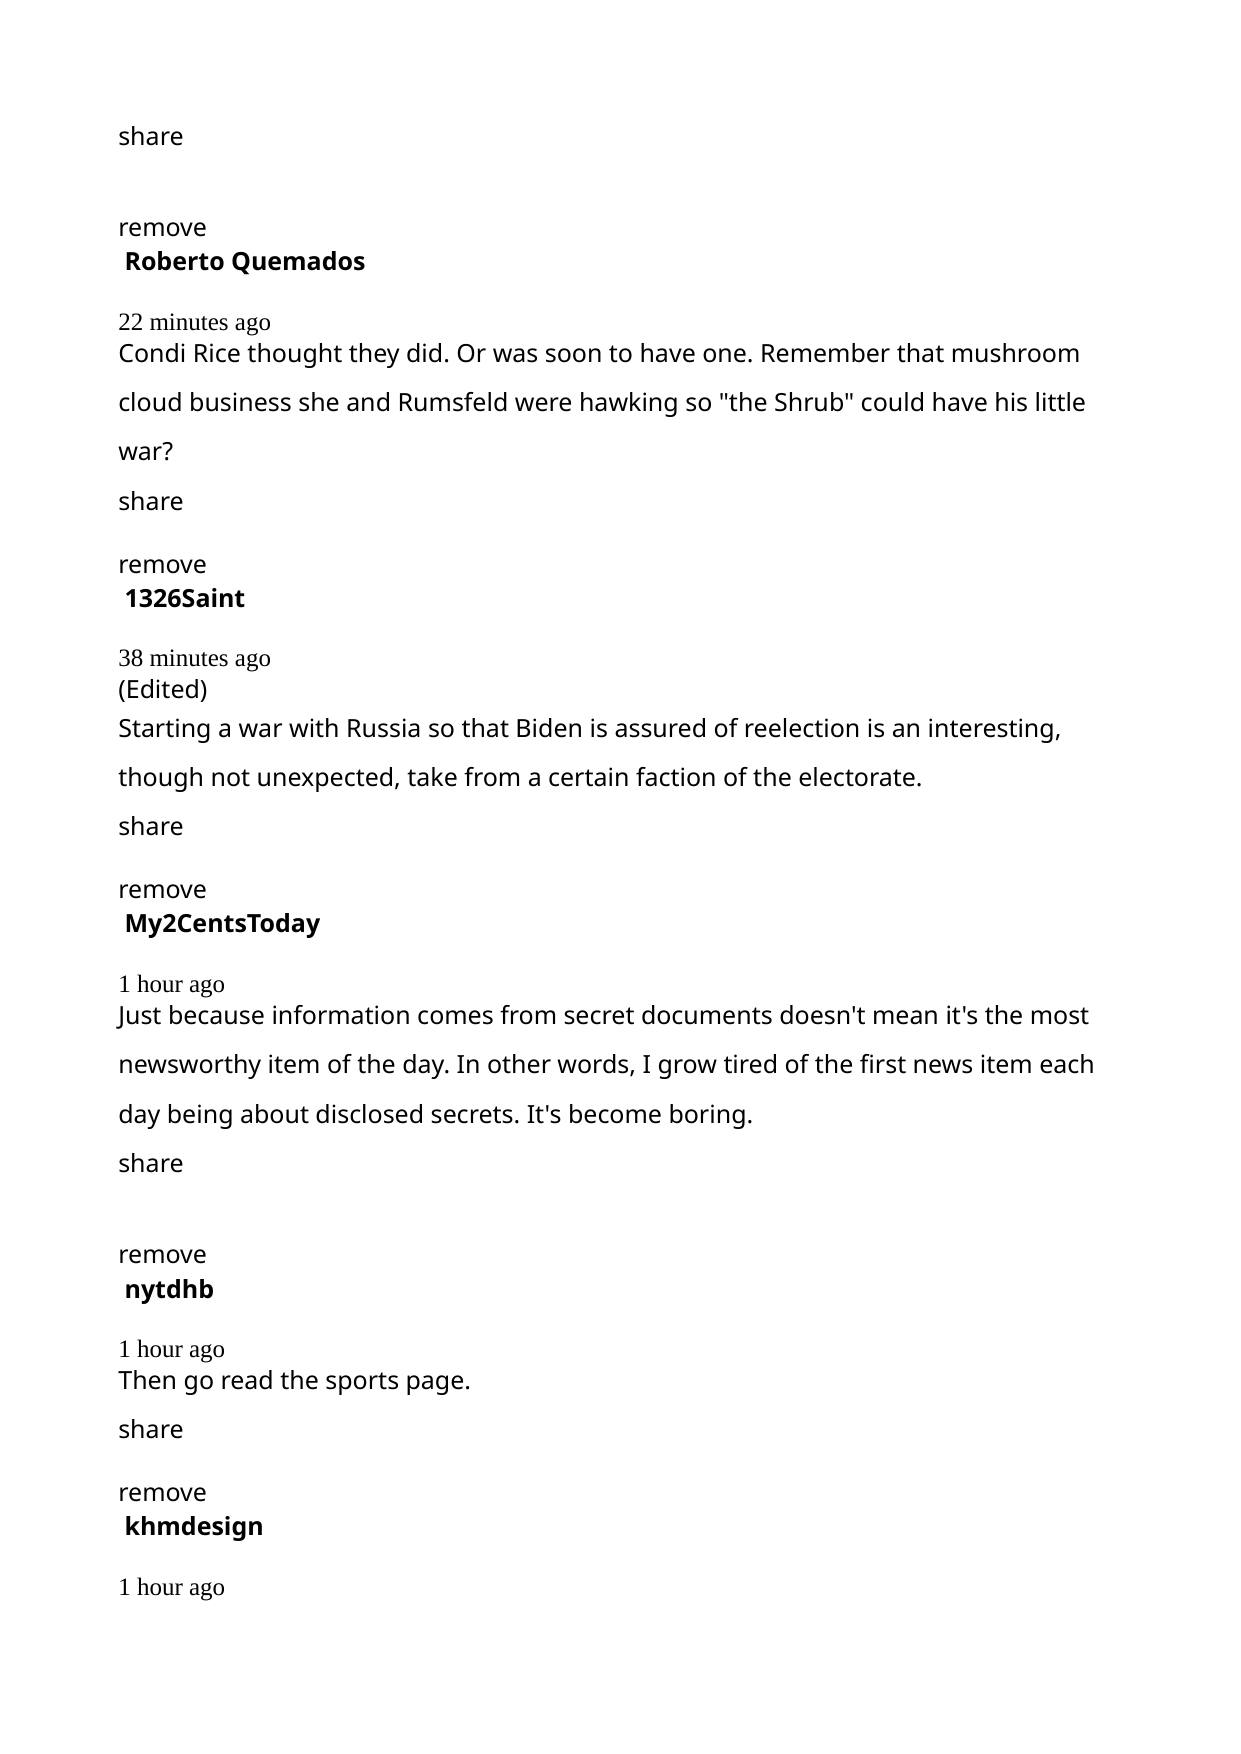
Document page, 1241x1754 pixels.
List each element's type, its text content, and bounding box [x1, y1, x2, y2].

text 1 hour ago [118, 1572, 1122, 1601]
text 22 minutes ago [118, 307, 1122, 335]
text (Edited) [118, 672, 1122, 706]
text 1 hour ago [118, 969, 1122, 997]
text Starting a war with Russia so that Biden is assured of reelection is an interesting, though not unexpected, take from a certain faction of the electorate. [118, 710, 1122, 794]
text 1 hour ago [118, 1334, 1122, 1363]
text share [118, 809, 1122, 843]
text share [118, 118, 1122, 152]
text khmdesign [124, 1509, 1122, 1543]
text remove [118, 210, 1122, 244]
text Roberto Quemados [124, 244, 1122, 278]
text Condi Rice thought they did. Or was soon to have one. Remember that mushroom cloud business she and Rumsfeld were hawking so "the Shrub" could have his little war? [118, 335, 1122, 468]
text share [118, 1146, 1122, 1180]
text 38 minutes ago [118, 643, 1122, 672]
text remove [118, 546, 1122, 580]
text share [118, 483, 1122, 517]
text nytdhb [124, 1271, 1122, 1305]
text 1326Saint [124, 580, 1122, 614]
text remove [118, 1237, 1122, 1271]
text share [118, 1412, 1122, 1446]
text remove [118, 872, 1122, 906]
text remove [118, 1475, 1122, 1509]
text My2CentsToday [124, 906, 1122, 940]
text Just because information comes from secret documents doesn't mean it's the most newsworthy item of the day. In other words, I grow tired of the first news item each day being about disclosed secrets. It's become boring. [118, 997, 1122, 1130]
text Then go read the sports page. [118, 1363, 1122, 1397]
